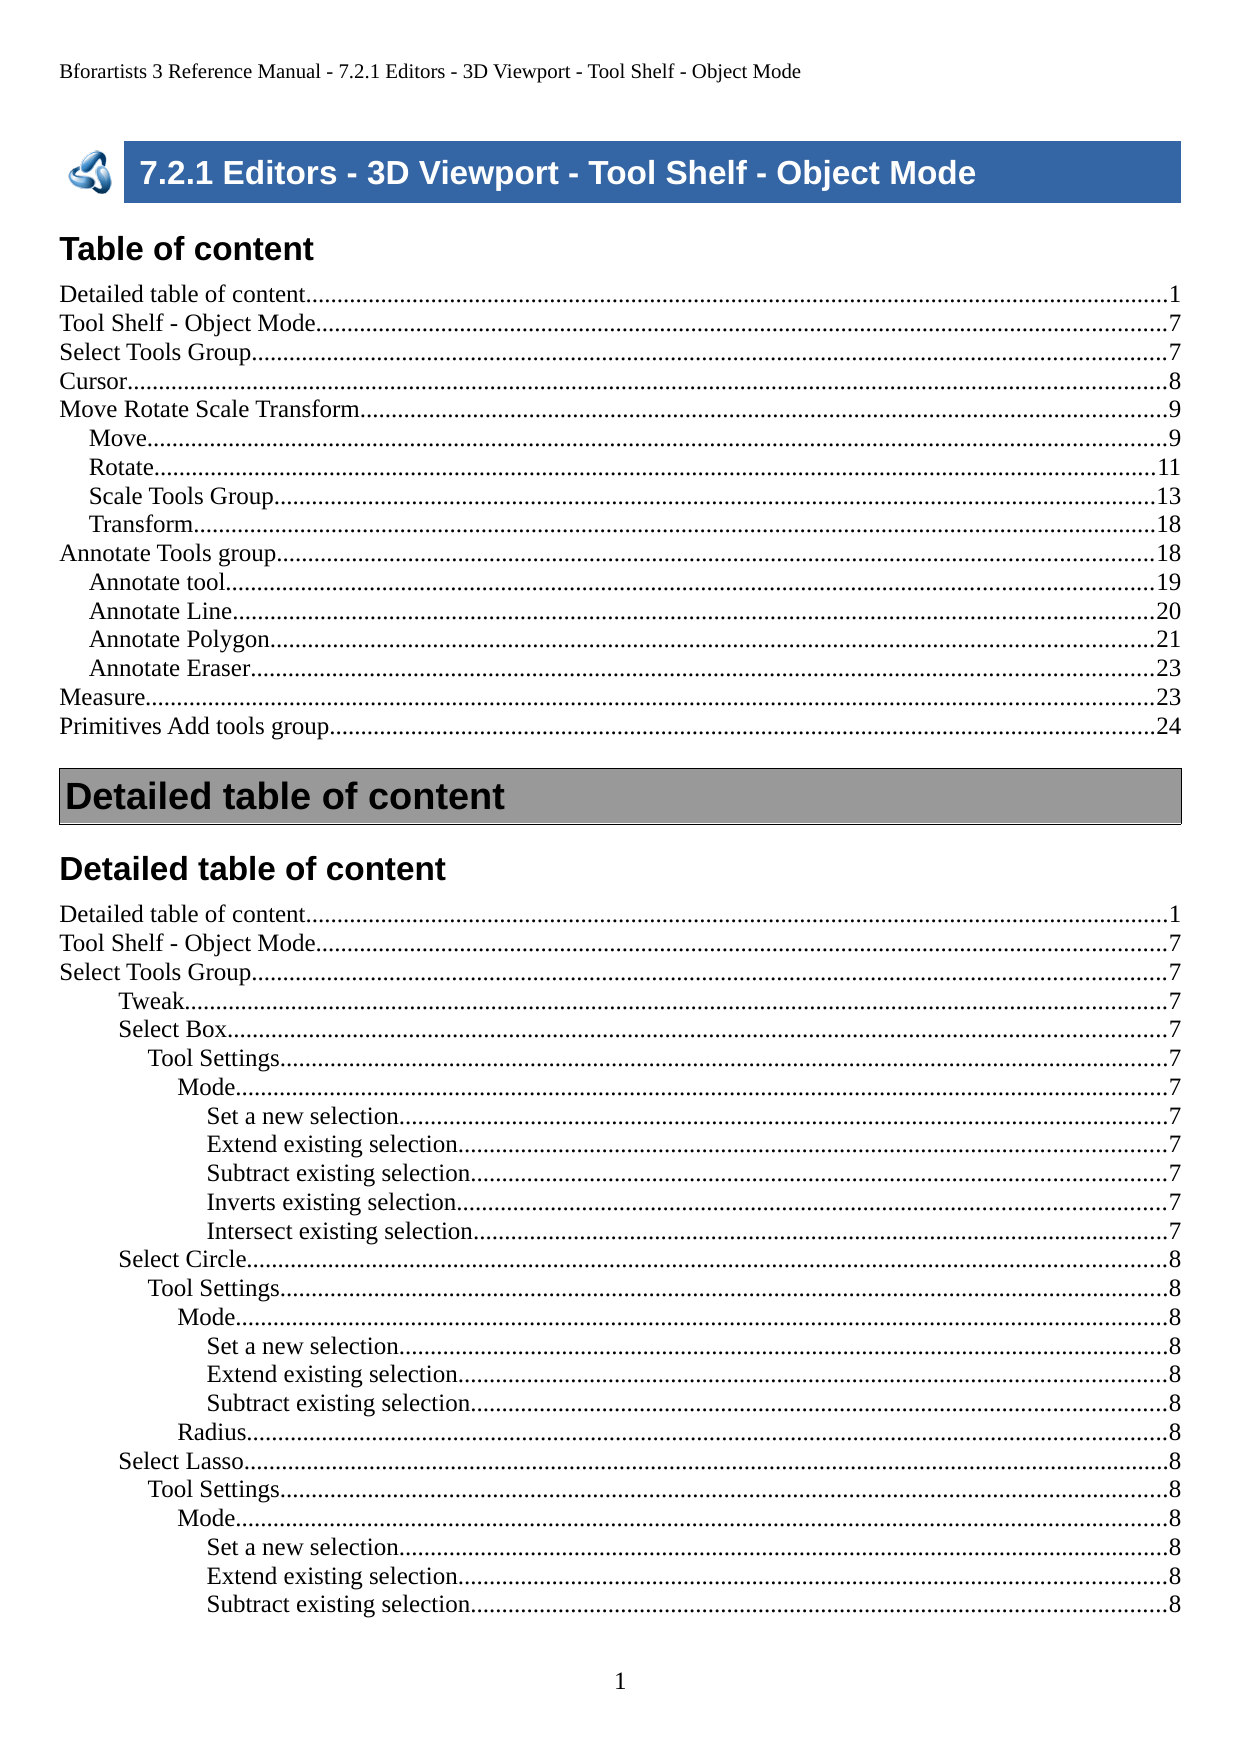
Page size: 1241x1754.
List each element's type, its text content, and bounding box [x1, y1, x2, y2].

text Set a new selection 8 [206, 1532, 1181, 1561]
text Annotate Line 20 [88, 596, 1181, 624]
subtitle Table of content [59, 228, 1181, 267]
text Tool Shelf - Object Mode 7 [59, 308, 1181, 337]
text Mode 8 [177, 1503, 1181, 1532]
table_header Detailed table of content [60, 769, 1181, 823]
text Measure 23 [59, 682, 1181, 711]
text Tool Shelf - Object Mode 7 [59, 928, 1181, 957]
text Subtract existing selection 8 [206, 1388, 1181, 1417]
text Select Circle 8 [118, 1244, 1181, 1273]
text Tool Settings 8 [147, 1474, 1181, 1503]
text Rotate 11 [88, 452, 1181, 481]
text Detailed table of content 1 [59, 279, 1181, 308]
text Set a new selection 7 [206, 1101, 1181, 1129]
text Tool Settings 8 [147, 1273, 1181, 1302]
text Cursor 8 [59, 366, 1181, 394]
text Radius 8 [177, 1417, 1181, 1446]
text Subtract existing selection 8 [206, 1589, 1181, 1618]
text Annotate Polygon 21 [88, 624, 1181, 653]
text Set a new selection 8 [206, 1331, 1181, 1359]
text Move Rotate Scale Transform 9 [59, 394, 1181, 423]
text Mode 8 [177, 1302, 1181, 1331]
picture [65, 147, 114, 197]
text Extend existing selection 8 [206, 1561, 1181, 1589]
text Annotate Tools group 18 [59, 538, 1181, 567]
text Tweak 7 [118, 986, 1181, 1014]
text Select Tools Group 7 [59, 337, 1181, 366]
table_header 7.2.1 Editors - 3D Viewport - Tool Shelf - Object Mode [124, 141, 1181, 203]
text Tool Settings 7 [147, 1043, 1181, 1072]
text Subtract existing selection 7 [206, 1158, 1181, 1187]
text Primitives Add tools group 24 [59, 711, 1181, 739]
text Scale Tools Group 13 [88, 481, 1181, 509]
text Annotate Eraser 23 [88, 653, 1181, 682]
text Transform 18 [88, 509, 1181, 538]
text Move 9 [88, 423, 1181, 452]
text Detailed table of content 1 [59, 899, 1181, 928]
text Annotate tool 19 [88, 567, 1181, 596]
text Select Lasso 8 [118, 1446, 1181, 1474]
text Inverts existing selection 7 [206, 1187, 1181, 1216]
text Select Tools Group 7 [59, 957, 1181, 986]
text Intersect existing selection 7 [206, 1216, 1181, 1244]
subtitle Detailed table of content [59, 848, 1181, 887]
text Extend existing selection 7 [206, 1129, 1181, 1158]
text Extend existing selection 8 [206, 1359, 1181, 1388]
text Mode 7 [177, 1072, 1181, 1101]
table_header [59, 141, 124, 203]
text Select Box 7 [118, 1014, 1181, 1043]
